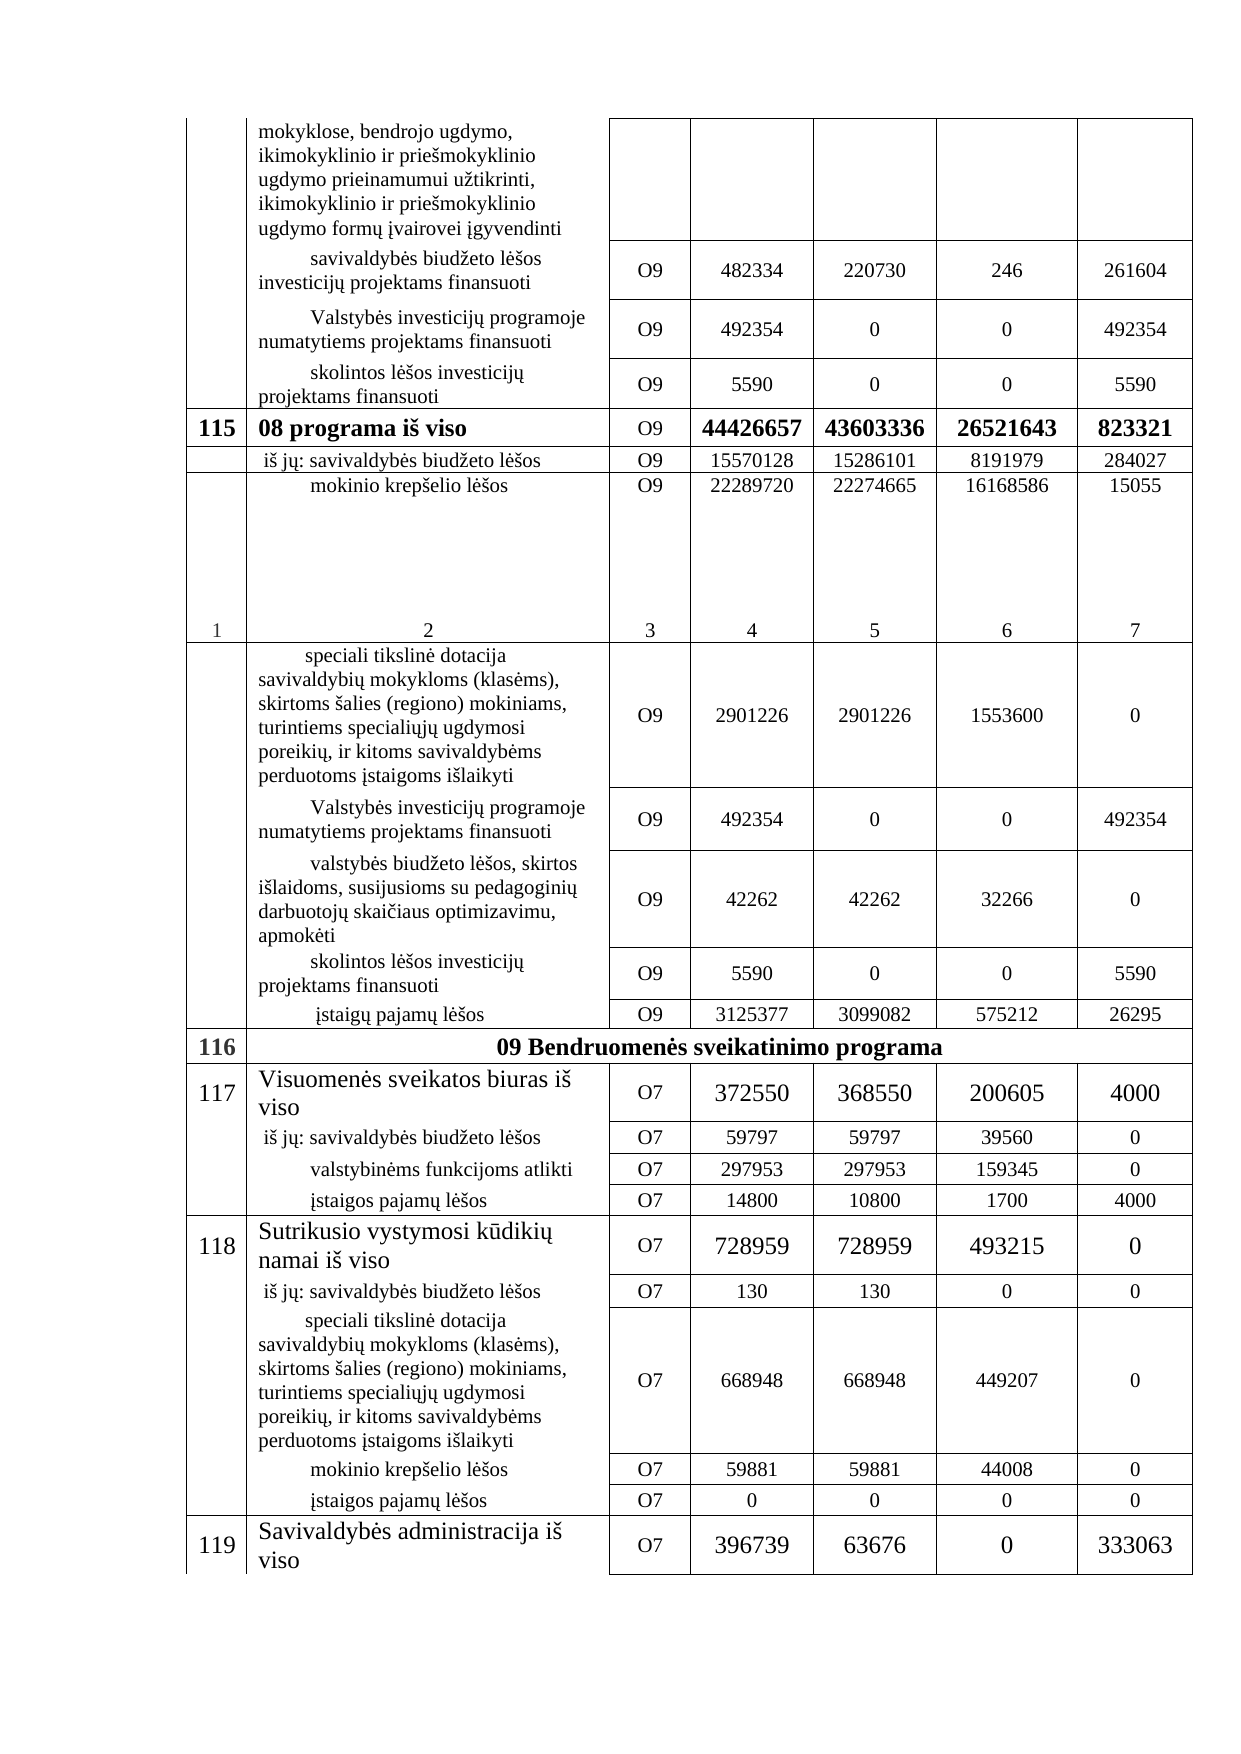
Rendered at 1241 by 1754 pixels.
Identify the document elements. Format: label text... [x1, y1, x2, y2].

table_cell Savivaldybės administracija iš viso [247, 1516, 609, 1573]
table_cell 333063 [1078, 1516, 1192, 1573]
table_cell [187, 1121, 246, 1152]
table_cell savivaldybės biudžeto lėšos investicijų projektams finansuoti [247, 240, 609, 299]
table_cell 0 [937, 1516, 1077, 1573]
table_cell O7 [610, 1308, 690, 1452]
table_cell O7 [610, 1485, 690, 1515]
table_cell O7 [610, 1185, 690, 1215]
table_cell 297953 [814, 1154, 936, 1184]
table_cell 117 [187, 1064, 246, 1121]
table_cell [937, 119, 1077, 239]
table_cell 0 [1078, 851, 1192, 947]
table_cell [187, 1184, 246, 1215]
table_cell 14800 [691, 1185, 813, 1215]
table_cell O9 [610, 851, 690, 947]
table_cell 449207 [937, 1308, 1077, 1452]
table_cell O9 [610, 359, 690, 408]
table_cell 5590 [1078, 948, 1192, 998]
table_cell 261604 [1078, 241, 1192, 299]
table_cell O7 [610, 1275, 690, 1307]
table_cell [814, 119, 936, 239]
table_cell 26295 [1078, 1000, 1192, 1028]
table_cell Valstybės investicijų programoje numatytiems projektams finansuoti [247, 787, 609, 850]
table_cell 5590 [691, 948, 813, 998]
table_cell 16168586 6 [937, 473, 1077, 642]
table_cell 372550 [691, 1064, 813, 1121]
table_cell O9 [610, 788, 690, 850]
table_cell 44426657 [691, 409, 813, 446]
table_cell 0 [814, 1485, 936, 1515]
table_cell Sutrikusio vystymosi kūdikių namai iš viso [247, 1216, 609, 1274]
table_cell 22274665 5 [814, 473, 936, 642]
table_cell 42262 [814, 851, 936, 947]
table_cell įstaigų pajamų lėšos [247, 999, 609, 1028]
table_cell 668948 [814, 1308, 936, 1452]
table_cell O9 [610, 1000, 690, 1028]
table_cell 246 [937, 241, 1077, 299]
table_cell 130 [814, 1275, 936, 1307]
table_cell 0 [937, 1275, 1077, 1307]
table_cell 0 [814, 300, 936, 358]
table_cell [1078, 119, 1192, 239]
table_cell 3125377 [691, 1000, 813, 1028]
table_cell O9 3 [610, 473, 690, 642]
table_cell O9 [610, 241, 690, 299]
table_cell [187, 947, 246, 998]
table_cell 0 [937, 300, 1077, 358]
table_cell 116 [187, 1029, 246, 1063]
table_cell 32266 [937, 851, 1077, 947]
table_cell O7 [610, 1064, 690, 1121]
table_cell [691, 119, 813, 239]
table_cell 482334 [691, 241, 813, 299]
table_cell 42262 [691, 851, 813, 947]
table_cell [187, 1453, 246, 1484]
table_cell 0 [814, 359, 936, 408]
table_cell 159345 [937, 1154, 1077, 1184]
table_cell 493215 [937, 1216, 1077, 1274]
table_cell 492354 [1078, 300, 1192, 358]
table_cell [187, 1307, 246, 1452]
table_cell O9 [610, 948, 690, 998]
table_cell 0 [814, 788, 936, 850]
table_cell O7 [610, 1154, 690, 1184]
table_cell 0 [1078, 1485, 1192, 1515]
table_cell 115 [187, 409, 246, 446]
table_cell 728959 [691, 1216, 813, 1274]
table_cell O7 [610, 1216, 690, 1274]
table_cell mokinio krepšelio lėšos 2 [247, 473, 609, 642]
table_cell įstaigos pajamų lėšos [247, 1484, 609, 1515]
table_cell 8191979 [937, 447, 1077, 472]
table_cell 59881 [814, 1454, 936, 1484]
table_cell 668948 [691, 1308, 813, 1452]
table_cell 0 [691, 1485, 813, 1515]
table_cell 0 [937, 788, 1077, 850]
table_cell 396739 [691, 1516, 813, 1573]
table_cell 2901226 [691, 643, 813, 787]
table_cell [187, 118, 246, 239]
table_cell 26521643 [937, 409, 1077, 446]
table_cell 22289720 4 [691, 473, 813, 642]
table_cell [187, 1484, 246, 1515]
table_cell 0 [937, 948, 1077, 998]
table_cell 492354 [691, 300, 813, 358]
table_cell 15286101 [814, 447, 936, 472]
table_cell 0 [1078, 1454, 1192, 1484]
table_cell Visuomenės sveikatos biuras iš viso [247, 1064, 609, 1121]
table_cell O9 [610, 447, 690, 472]
table_cell O9 [610, 643, 690, 787]
table_cell 63676 [814, 1516, 936, 1573]
table_cell mokyklose, bendrojo ugdymo, ikimokyklinio ir priešmokyklinio ugdymo prieinamumui užtikrinti, ikimokyklinio ir priešmokyklinio ugdymo formų įvairovei įgyvendinti [247, 118, 609, 239]
table_cell O7 [610, 1516, 690, 1573]
table_cell [187, 643, 246, 787]
table_cell [187, 850, 246, 947]
table_cell O7 [610, 1122, 690, 1152]
table_cell 118 [187, 1216, 246, 1274]
table_cell [610, 119, 690, 239]
table_cell 1700 [937, 1185, 1077, 1215]
table_cell [187, 787, 246, 850]
table_cell skolintos lėšos investicijų projektams finansuoti [247, 947, 609, 998]
table_cell 297953 [691, 1154, 813, 1184]
table_cell iš jų: savivaldybės biudžeto lėšos [247, 1274, 609, 1307]
table_cell 43603336 [814, 409, 936, 446]
table_cell 368550 [814, 1064, 936, 1121]
table_cell 5590 [691, 359, 813, 408]
table_cell 492354 [1078, 788, 1192, 850]
table_cell 0 [937, 1485, 1077, 1515]
table_cell 823321 [1078, 409, 1192, 446]
table_cell 4000 [1078, 1185, 1192, 1215]
table_cell speciali tikslinė dotacija savivaldybių mokykloms (klasėms), skirtoms šalies (regiono) mokiniams, turintiems specialiųjų ugdymosi poreikių, ir kitoms savivaldybėms perduotoms įstaigoms išlaikyti [247, 1307, 609, 1452]
table_cell 130 [691, 1275, 813, 1307]
table_cell [187, 240, 246, 299]
table_cell 0 [1078, 1154, 1192, 1184]
table_cell valstybės biudžeto lėšos, skirtos išlaidoms, susijusioms su pedagoginių darbuotojų skaičiaus optimizavimu, apmokėti [247, 850, 609, 947]
table_cell 1 [187, 473, 246, 642]
table_cell 0 [1078, 1216, 1192, 1274]
table_cell 15055 7 [1078, 473, 1192, 642]
table_cell 59881 [691, 1454, 813, 1484]
table_cell 5590 [1078, 359, 1192, 408]
table_cell įstaigos pajamų lėšos [247, 1184, 609, 1215]
table_cell [187, 447, 246, 472]
table_cell 4000 [1078, 1064, 1192, 1121]
table_cell 119 [187, 1516, 246, 1573]
table_cell 0 [1078, 1275, 1192, 1307]
table_cell 0 [1078, 1308, 1192, 1452]
table_cell 0 [1078, 643, 1192, 787]
table_cell 59797 [814, 1122, 936, 1152]
table_cell valstybinėms funkcijoms atlikti [247, 1153, 609, 1184]
table_cell 44008 [937, 1454, 1077, 1484]
table_cell O9 [610, 300, 690, 358]
table_cell 200605 [937, 1064, 1077, 1121]
table_cell 220730 [814, 241, 936, 299]
table_cell 575212 [937, 1000, 1077, 1028]
table_cell 0 [1078, 1122, 1192, 1152]
table_cell 2901226 [814, 643, 936, 787]
table_cell 284027 [1078, 447, 1192, 472]
table_cell 08 programa iš viso [247, 409, 609, 446]
table_cell [187, 1153, 246, 1184]
table_cell speciali tikslinė dotacija savivaldybių mokykloms (klasėms), skirtoms šalies (regiono) mokiniams, turintiems specialiųjų ugdymosi poreikių, ir kitoms savivaldybėms perduotoms įstaigoms išlaikyti [247, 643, 609, 787]
table_cell O9 [610, 409, 690, 446]
table_cell 1553600 [937, 643, 1077, 787]
table_cell [187, 999, 246, 1028]
table_cell 0 [937, 359, 1077, 408]
table_cell 15570128 [691, 447, 813, 472]
table_cell 0 [814, 948, 936, 998]
table_cell [187, 1274, 246, 1307]
table_cell 492354 [691, 788, 813, 850]
table_cell 728959 [814, 1216, 936, 1274]
table_cell 59797 [691, 1122, 813, 1152]
table_cell mokinio krepšelio lėšos [247, 1453, 609, 1484]
table_cell skolintos lėšos investicijų projektams finansuoti [247, 358, 609, 408]
table_cell 39560 [937, 1122, 1077, 1152]
table_cell [187, 358, 246, 408]
table_cell 3099082 [814, 1000, 936, 1028]
table_cell 10800 [814, 1185, 936, 1215]
table_cell iš jų: savivaldybės biudžeto lėšos [247, 447, 609, 472]
table_cell iš jų: savivaldybės biudžeto lėšos [247, 1121, 609, 1152]
table_cell Valstybės investicijų programoje numatytiems projektams finansuoti [247, 299, 609, 358]
table_cell 09 Bendruomenės sveikatinimo programa [247, 1029, 1192, 1063]
table_cell [187, 299, 246, 358]
table_cell O7 [610, 1454, 690, 1484]
